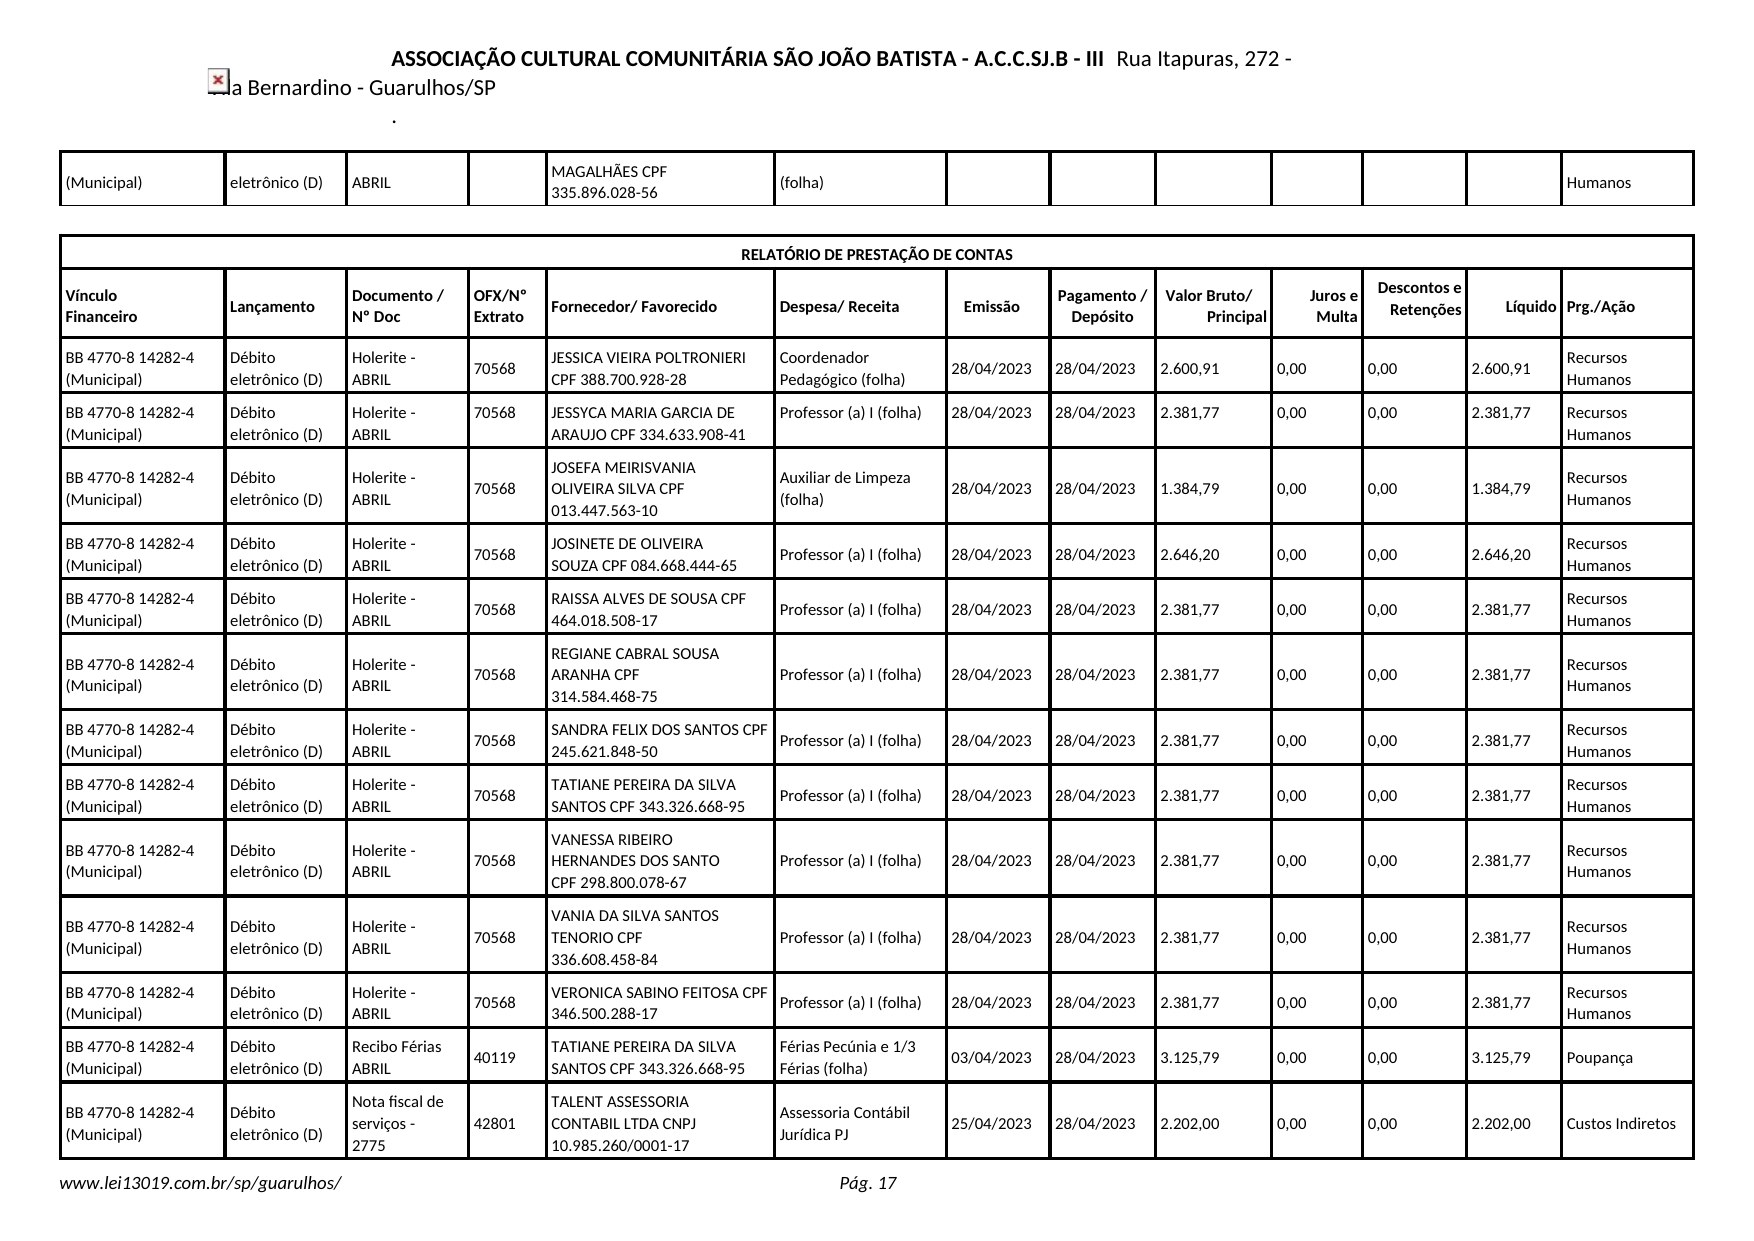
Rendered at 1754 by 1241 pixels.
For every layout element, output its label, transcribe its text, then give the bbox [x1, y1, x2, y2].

table_cell Professor (a) I (folha) [776, 525, 945, 577]
table_header RELATÓRIO DE PRESTAÇÃO DE CONTAS [62, 237, 1692, 267]
table_cell Poupança [1563, 1029, 1692, 1080]
table_cell 0,00 [1273, 525, 1361, 577]
table_cell 42801 [470, 1084, 545, 1157]
table_cell eletrônico (D) [227, 153, 345, 205]
table_cell BB 4770-8 14282-4 (Municipal) [62, 1029, 223, 1080]
table_cell Débito eletrônico (D) [227, 898, 345, 971]
table_cell Professor (a) I (folha) [776, 898, 945, 971]
table_cell 2.381,77 [1157, 766, 1270, 818]
table_cell 28/04/2023 [1052, 766, 1154, 818]
table_cell BB 4770-8 14282-4 (Municipal) [62, 449, 223, 522]
table_cell TALENT ASSESSORIA CONTABIL LTDA CNPJ 10.985.260/0001-17 [548, 1084, 773, 1157]
table_cell (folha) [776, 153, 945, 205]
table_cell BB 4770-8 14282-4 (Municipal) [62, 339, 223, 391]
table_cell Nota fiscal de serviços - 2775 [348, 1084, 467, 1157]
table_cell BB 4770-8 14282-4 (Municipal) [62, 635, 223, 708]
table_cell BB 4770-8 14282-4 (Municipal) [62, 711, 223, 763]
table_cell 2.381,77 [1468, 898, 1560, 971]
table_cell 28/04/2023 [948, 580, 1048, 632]
table_cell Recursos Humanos [1563, 394, 1692, 446]
table_cell Débito eletrônico (D) [227, 580, 345, 632]
table_cell [1157, 153, 1270, 205]
table_cell 0,00 [1273, 821, 1361, 894]
table_cell 2.381,77 [1468, 711, 1560, 763]
table_cell 70568 [470, 394, 545, 446]
table_cell Auxiliar de Limpeza (folha) [776, 449, 945, 522]
table_cell 28/04/2023 [948, 821, 1048, 894]
table_cell 28/04/2023 [948, 339, 1048, 391]
table_cell Débito eletrônico (D) [227, 821, 345, 894]
table_cell Professor (a) I (folha) [776, 711, 945, 763]
table_cell Documento / Nº Doc [348, 270, 467, 336]
table_cell BB 4770-8 14282-4 (Municipal) [62, 1084, 223, 1157]
table_cell 28/04/2023 [948, 711, 1048, 763]
table_cell 70568 [470, 898, 545, 971]
table_cell Coordenador Pedagógico (folha) [776, 339, 945, 391]
table_cell JOSINETE DE OLIVEIRA SOUZA CPF 084.668.444-65 [548, 525, 773, 577]
table_cell 28/04/2023 [1052, 580, 1154, 632]
table_cell Professor (a) I (folha) [776, 974, 945, 1026]
table_cell Débito eletrônico (D) [227, 766, 345, 818]
table_cell Professor (a) I (folha) [776, 580, 945, 632]
table_cell SANDRA FELIX DOS SANTOS CPF 245.621.848-50 [548, 711, 773, 763]
table_cell Holerite - ABRIL [348, 525, 467, 577]
table_cell 1.384,79 [1468, 449, 1560, 522]
table_cell Recursos Humanos [1563, 449, 1692, 522]
table_cell 0,00 [1364, 449, 1465, 522]
table_cell 2.381,77 [1157, 635, 1270, 708]
table_cell 2.381,77 [1468, 635, 1560, 708]
table_cell 28/04/2023 [948, 394, 1048, 446]
table_cell Holerite - ABRIL [348, 339, 467, 391]
table_cell RAISSA ALVES DE SOUSA CPF 464.018.508-17 [548, 580, 773, 632]
table_cell REGIANE CABRAL SOUSA ARANHA CPF 314.584.468-75 [548, 635, 773, 708]
table_cell Holerite - ABRIL [348, 394, 467, 446]
table_cell 28/04/2023 [948, 898, 1048, 971]
table_cell 28/04/2023 [948, 449, 1048, 522]
table_cell 70568 [470, 711, 545, 763]
table_cell Débito eletrônico (D) [227, 525, 345, 577]
table_cell Recursos Humanos [1563, 635, 1692, 708]
table_cell 03/04/2023 [948, 1029, 1048, 1080]
table_cell BB 4770-8 14282-4 (Municipal) [62, 580, 223, 632]
table_cell Débito eletrônico (D) [227, 449, 345, 522]
table_cell VERONICA SABINO FEITOSA CPF 346.500.288-17 [548, 974, 773, 1026]
table_cell VANIA DA SILVA SANTOS TENORIO CPF 336.608.458-84 [548, 898, 773, 971]
table_cell Recursos Humanos [1563, 821, 1692, 894]
table_cell Recursos Humanos [1563, 898, 1692, 971]
table_cell 2.381,77 [1157, 394, 1270, 446]
table_cell 0,00 [1364, 339, 1465, 391]
table_cell 70568 [470, 525, 545, 577]
table_cell 0,00 [1273, 449, 1361, 522]
table_cell 28/04/2023 [1052, 635, 1154, 708]
table_cell BB 4770-8 14282-4 (Municipal) [62, 821, 223, 894]
table_cell Débito eletrônico (D) [227, 394, 345, 446]
table_cell 2.381,77 [1157, 711, 1270, 763]
table_cell 3.125,79 [1468, 1029, 1560, 1080]
table_cell [948, 153, 1048, 205]
table_cell Recursos Humanos [1563, 525, 1692, 577]
table_cell 0,00 [1273, 580, 1361, 632]
table_cell Holerite - ABRIL [348, 974, 467, 1026]
table_cell Holerite - ABRIL [348, 766, 467, 818]
table_cell Débito eletrônico (D) [227, 635, 345, 708]
table_cell Professor (a) I (folha) [776, 394, 945, 446]
table_cell 70568 [470, 974, 545, 1026]
table_cell 2.600,91 [1468, 339, 1560, 391]
table_cell 0,00 [1364, 394, 1465, 446]
table_cell 2.381,77 [1468, 766, 1560, 818]
table_cell 28/04/2023 [948, 974, 1048, 1026]
table_cell [1273, 153, 1361, 205]
table_cell 70568 [470, 766, 545, 818]
table_cell [1468, 153, 1560, 205]
table_cell Recursos Humanos [1563, 974, 1692, 1026]
table_cell 40119 [470, 1029, 545, 1080]
table_cell 2.381,77 [1157, 974, 1270, 1026]
table_cell 28/04/2023 [1052, 974, 1154, 1026]
table_cell 0,00 [1364, 525, 1465, 577]
table_cell Prg./Ação [1563, 270, 1692, 336]
table_cell Humanos [1563, 153, 1692, 205]
table_cell 0,00 [1364, 821, 1465, 894]
table_cell 1.384,79 [1157, 449, 1270, 522]
table_cell BB 4770-8 14282-4 (Municipal) [62, 766, 223, 818]
table_cell 70568 [470, 635, 545, 708]
table_cell 3.125,79 [1157, 1029, 1270, 1080]
table_cell 2.381,77 [1157, 580, 1270, 632]
table_cell BB 4770-8 14282-4 (Municipal) [62, 394, 223, 446]
table_cell 28/04/2023 [1052, 711, 1154, 763]
table_cell Professor (a) I (folha) [776, 635, 945, 708]
table_cell 2.600,91 [1157, 339, 1270, 391]
table_cell 70568 [470, 449, 545, 522]
table_cell (Municipal) [62, 153, 223, 205]
table_cell Holerite - ABRIL [348, 711, 467, 763]
table_cell Professor (a) I (folha) [776, 766, 945, 818]
table_cell Custos Indiretos [1563, 1084, 1692, 1157]
table_cell Recursos Humanos [1563, 339, 1692, 391]
table_cell Professor (a) I (folha) [776, 821, 945, 894]
table_cell Débito eletrônico (D) [227, 1029, 345, 1080]
table_cell 2.646,20 [1468, 525, 1560, 577]
table_cell Débito eletrônico (D) [227, 974, 345, 1026]
table_cell Débito eletrônico (D) [227, 1084, 345, 1157]
table_cell Valor Bruto/ Principal [1157, 270, 1270, 336]
table_cell 0,00 [1273, 711, 1361, 763]
table_cell Lançamento [227, 270, 345, 336]
table_cell [1052, 153, 1154, 205]
table_cell 0,00 [1364, 711, 1465, 763]
table_cell Recibo Férias ABRIL [348, 1029, 467, 1080]
table_cell 2.381,77 [1468, 580, 1560, 632]
table_cell 0,00 [1364, 974, 1465, 1026]
table_cell TATIANE PEREIRA DA SILVA SANTOS CPF 343.326.668-95 [548, 766, 773, 818]
table_cell BB 4770-8 14282-4 (Municipal) [62, 974, 223, 1026]
table_cell 2.646,20 [1157, 525, 1270, 577]
table_cell 0,00 [1364, 1029, 1465, 1080]
table_cell 25/04/2023 [948, 1084, 1048, 1157]
table_cell Débito eletrônico (D) [227, 711, 345, 763]
table_cell Descontos e Retenções [1364, 270, 1465, 336]
table_cell 2.381,77 [1468, 821, 1560, 894]
table_cell Fornecedor/ Favorecido [548, 270, 773, 336]
table_cell 0,00 [1273, 635, 1361, 708]
table_cell JESSYCA MARIA GARCIA DE ARAUJO CPF 334.633.908-41 [548, 394, 773, 446]
table_cell 28/04/2023 [1052, 1084, 1154, 1157]
table_cell 70568 [470, 580, 545, 632]
table_cell JESSICA VIEIRA POLTRONIERI CPF 388.700.928-28 [548, 339, 773, 391]
table_cell 28/04/2023 [948, 635, 1048, 708]
table_cell 28/04/2023 [1052, 449, 1154, 522]
table_cell 70568 [470, 821, 545, 894]
table_cell Despesa/ Receita [776, 270, 945, 336]
table_cell Holerite - ABRIL [348, 898, 467, 971]
table_cell BB 4770-8 14282-4 (Municipal) [62, 898, 223, 971]
table_cell Pagamento / Depósito [1052, 270, 1154, 336]
table_cell Recursos Humanos [1563, 580, 1692, 632]
table_cell Holerite - ABRIL [348, 635, 467, 708]
table_cell Assessoria Contábil Jurídica PJ [776, 1084, 945, 1157]
table_cell 2.381,77 [1468, 394, 1560, 446]
table_cell 2.202,00 [1157, 1084, 1270, 1157]
table_cell 0,00 [1364, 1084, 1465, 1157]
table_cell 28/04/2023 [948, 766, 1048, 818]
table_cell Débito eletrônico (D) [227, 339, 345, 391]
table_cell MAGALHÃES CPF 335.896.028-56 [548, 153, 773, 205]
table_cell 28/04/2023 [1052, 821, 1154, 894]
table_cell OFX/Nº Extrato [470, 270, 545, 336]
table_cell 0,00 [1364, 580, 1465, 632]
table_cell 28/04/2023 [1052, 1029, 1154, 1080]
table_cell 28/04/2023 [1052, 394, 1154, 446]
table_cell TATIANE PEREIRA DA SILVA SANTOS CPF 343.326.668-95 [548, 1029, 773, 1080]
table_cell JOSEFA MEIRISVANIA OLIVEIRA SILVA CPF 013.447.563-10 [548, 449, 773, 522]
table_cell Recursos Humanos [1563, 766, 1692, 818]
table_cell BB 4770-8 14282-4 (Municipal) [62, 525, 223, 577]
table_cell 28/04/2023 [948, 525, 1048, 577]
table_cell 0,00 [1273, 394, 1361, 446]
table_cell VANESSA RIBEIRO HERNANDES DOS SANTO CPF 298.800.078-67 [548, 821, 773, 894]
table_cell Juros e Multa [1273, 270, 1361, 336]
table_cell 0,00 [1273, 974, 1361, 1026]
table_cell 0,00 [1364, 635, 1465, 708]
table_cell 28/04/2023 [1052, 339, 1154, 391]
table_cell Holerite - ABRIL [348, 580, 467, 632]
table_cell 28/04/2023 [1052, 525, 1154, 577]
table_cell [1364, 153, 1465, 205]
table_cell 0,00 [1273, 898, 1361, 971]
table_cell Recursos Humanos [1563, 711, 1692, 763]
table_cell 0,00 [1273, 1084, 1361, 1157]
table_cell 0,00 [1364, 766, 1465, 818]
table_cell [470, 153, 545, 205]
table_cell - ABRIL [348, 153, 467, 205]
table_cell Holerite - ABRIL [348, 449, 467, 522]
table_cell 2.381,77 [1468, 974, 1560, 1026]
table_cell Líquido [1468, 270, 1560, 336]
table_cell 2.381,77 [1157, 898, 1270, 971]
table_cell 70568 [470, 339, 545, 391]
table_cell Emissão [948, 270, 1048, 336]
table_cell 2.202,00 [1468, 1084, 1560, 1157]
table_cell 2.381,77 [1157, 821, 1270, 894]
table_cell 0,00 [1273, 766, 1361, 818]
table_cell Holerite - ABRIL [348, 821, 467, 894]
table_cell 28/04/2023 [1052, 898, 1154, 971]
table_cell 0,00 [1273, 1029, 1361, 1080]
table_cell Vínculo Financeiro [62, 270, 223, 336]
table_cell 0,00 [1273, 339, 1361, 391]
table_cell Férias Pecúnia e 1/3 Férias (folha) [776, 1029, 945, 1080]
table_cell 0,00 [1364, 898, 1465, 971]
